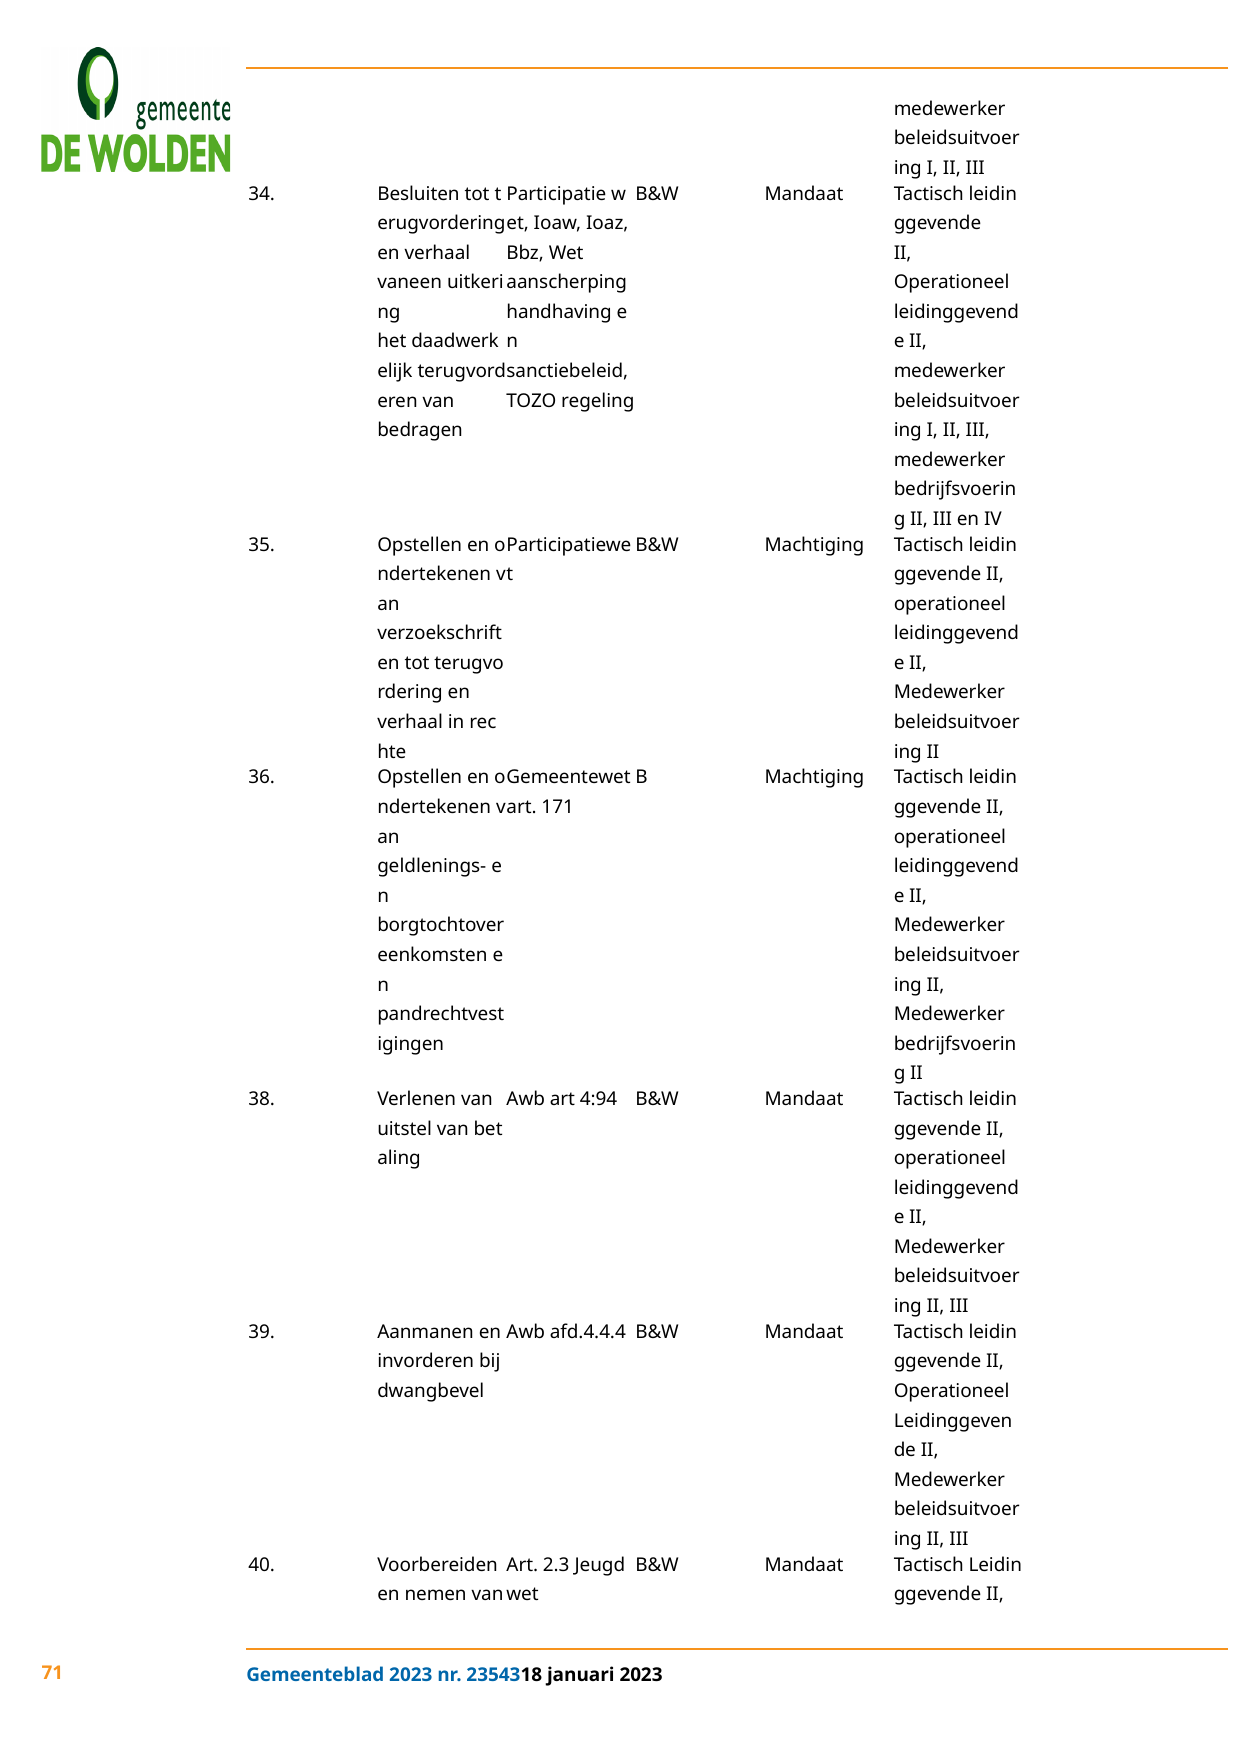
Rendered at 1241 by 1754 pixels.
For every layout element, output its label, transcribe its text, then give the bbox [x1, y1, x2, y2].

table_cell Machtiging [764, 764, 893, 1085]
table_cell [377, 95, 506, 180]
table_cell Tactisch Leidinggevende II, [894, 1551, 1022, 1606]
table_cell Art. 2.3 Jeugdwet [506, 1551, 635, 1606]
table_cell Mandaat [764, 180, 893, 531]
table_cell Mandaat [764, 1318, 893, 1551]
table_cell 40. [248, 1551, 377, 1606]
table_cell Aanmanen en invorderen bij dwangbevel [377, 1318, 506, 1551]
table_cell [1023, 764, 1152, 1085]
table_cell Machtiging [764, 531, 893, 764]
table_cell [248, 95, 377, 180]
table_cell Participatiewet [506, 531, 635, 764]
table_cell Gemeentewet art. 171 [506, 764, 635, 1085]
table_cell B&W [635, 1085, 764, 1318]
table_cell Tactisch leidinggevende II, operationeel leidinggevende II, Medewerker beleidsuitvoering II, III [894, 1085, 1022, 1318]
table_cell 38. [248, 1085, 377, 1318]
table_cell Verlenen van uitstel van betaling [377, 1085, 506, 1318]
table_cell Besluiten tot terugvordering en verhaal vaneen uitkering het daadwerkelijk terugvorderen van bedragen [377, 180, 506, 531]
table_cell [1023, 531, 1152, 764]
table_cell Opstellen en ondertekenen van verzoekschriften tot terugvordering en verhaal in rechte [377, 531, 506, 764]
table_cell Awb afd.4.4.4 [506, 1318, 635, 1551]
table_cell [1023, 1318, 1152, 1551]
table_cell Opstellen en ondertekenen van geldlenings- en borgtochtovereenkomsten en pandrechtvestigingen [377, 764, 506, 1085]
table_cell [506, 95, 635, 180]
table_cell [635, 95, 764, 180]
picture [41, 47, 231, 172]
table_cell 35. [248, 531, 377, 764]
table_cell Mandaat [764, 1085, 893, 1318]
table_cell Participatie wet, Ioaw, Ioaz, Bbz, Wet aanscherping handhaving en sanctiebeleid, TOZO regeling [506, 180, 635, 531]
table_cell medewerker beleidsuitvoering I, II, III [894, 95, 1022, 180]
table_cell 36. [248, 764, 377, 1085]
table_cell Awb art 4:94 [506, 1085, 635, 1318]
table_cell Voorbereiden en nemen van [377, 1551, 506, 1606]
table_cell B&W [635, 1318, 764, 1551]
table_cell [1023, 180, 1152, 531]
table_cell B&W [635, 531, 764, 764]
table_cell Tactisch leidinggevende II, Operationeel Leidinggevende II, Medewerker beleidsuitvoering II, III [894, 1318, 1022, 1551]
table_cell Tactisch leidinggevende II, Operationeel leidinggevende II, medewerker beleidsuitvoering I, II, III, medewerker bedrijfsvoering II, III en IV [894, 180, 1022, 531]
table_cell B [635, 764, 764, 1085]
table_cell [1023, 95, 1152, 180]
table_cell B&W [635, 180, 764, 531]
table_cell Mandaat [764, 1551, 893, 1606]
table_cell 39. [248, 1318, 377, 1551]
table_cell 34. [248, 180, 377, 531]
table_cell Tactisch leidinggevende II, operationeel leidinggevende II, Medewerker beleidsuitvoering II [894, 531, 1022, 764]
table_cell B&W [635, 1551, 764, 1606]
table_cell Tactisch leidinggevende II, operationeel leidinggevende II, Medewerker beleidsuitvoering II, Medewerker bedrijfsvoering II [894, 764, 1022, 1085]
table_cell [764, 95, 893, 180]
table_cell [1023, 1085, 1152, 1318]
table_cell [1023, 1551, 1152, 1606]
